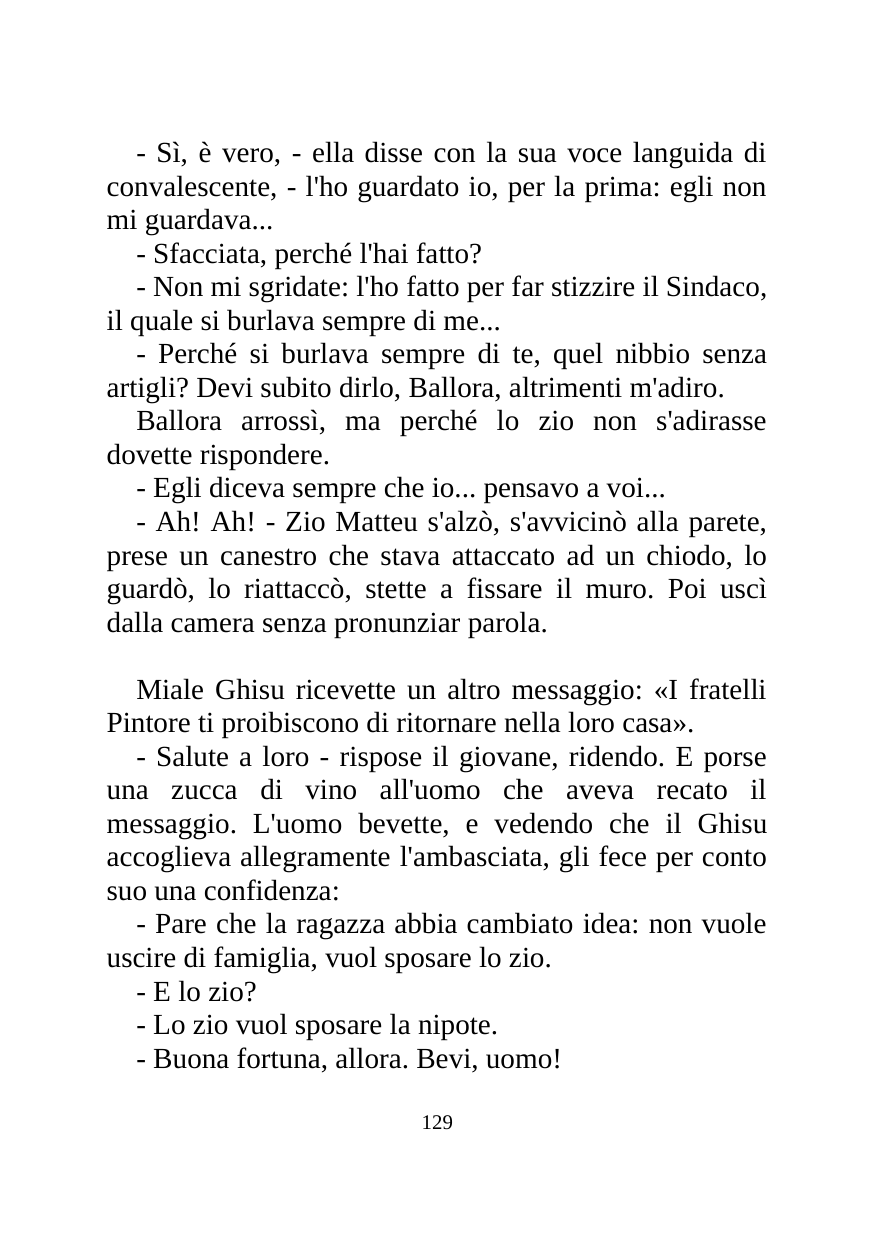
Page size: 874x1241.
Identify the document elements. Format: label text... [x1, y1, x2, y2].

text - Buona fortuna, allora. Bevi, uomo! [106, 1041, 768, 1074]
text - Salute a loro - rispose il giovane, ridendo. E porse una zucca di vino all'uomo che aveva recato il messaggio. L'uomo bevette, e vedendo che il Ghisu accoglieva allegramente l'ambasciata, gli fece per conto suo una confidenza: [106, 739, 768, 907]
text - Pare che la ragazza abbia cambiato idea: non vuole uscire di famiglia, vuol sposare lo zio. [106, 907, 768, 974]
text Ballora arrossì, ma perché lo zio non s'adirasse dovette rispondere. [106, 403, 768, 471]
text - Ah! Ah! - Zio Matteu s'alzò, s'avvicinò alla parete, prese un canestro che stava attaccato ad un chiodo, lo guardò, lo riattaccò, stette a fissare il muro. Poi uscì dalla camera senza pronunziar parola. [106, 504, 768, 638]
text - E lo zio? [106, 974, 768, 1007]
text - Sì, è vero, - ella disse con la sua voce languida di convalescente, - l'ho guardato io, per la prima: egli non mi guardava... [106, 135, 768, 236]
text - Non mi sgridate: l'ho fatto per far stizzire il Sindaco, il quale si burlava sempre di me... [106, 269, 768, 336]
text Miale Ghisu ricevette un altro messaggio: «I fratelli Pintore ti proibiscono di ritornare nella loro casa». [106, 672, 768, 739]
text - Lo zio vuol sposare la nipote. [106, 1007, 768, 1041]
text - Perché si burlava sempre di te, quel nibbio senza artigli? Devi subito dirlo, Ballora, altrimenti m'adiro. [106, 336, 768, 403]
text - Egli diceva sempre che io... pensavo a voi... [106, 471, 768, 504]
text - Sfacciata, perché l'hai fatto? [106, 236, 768, 269]
